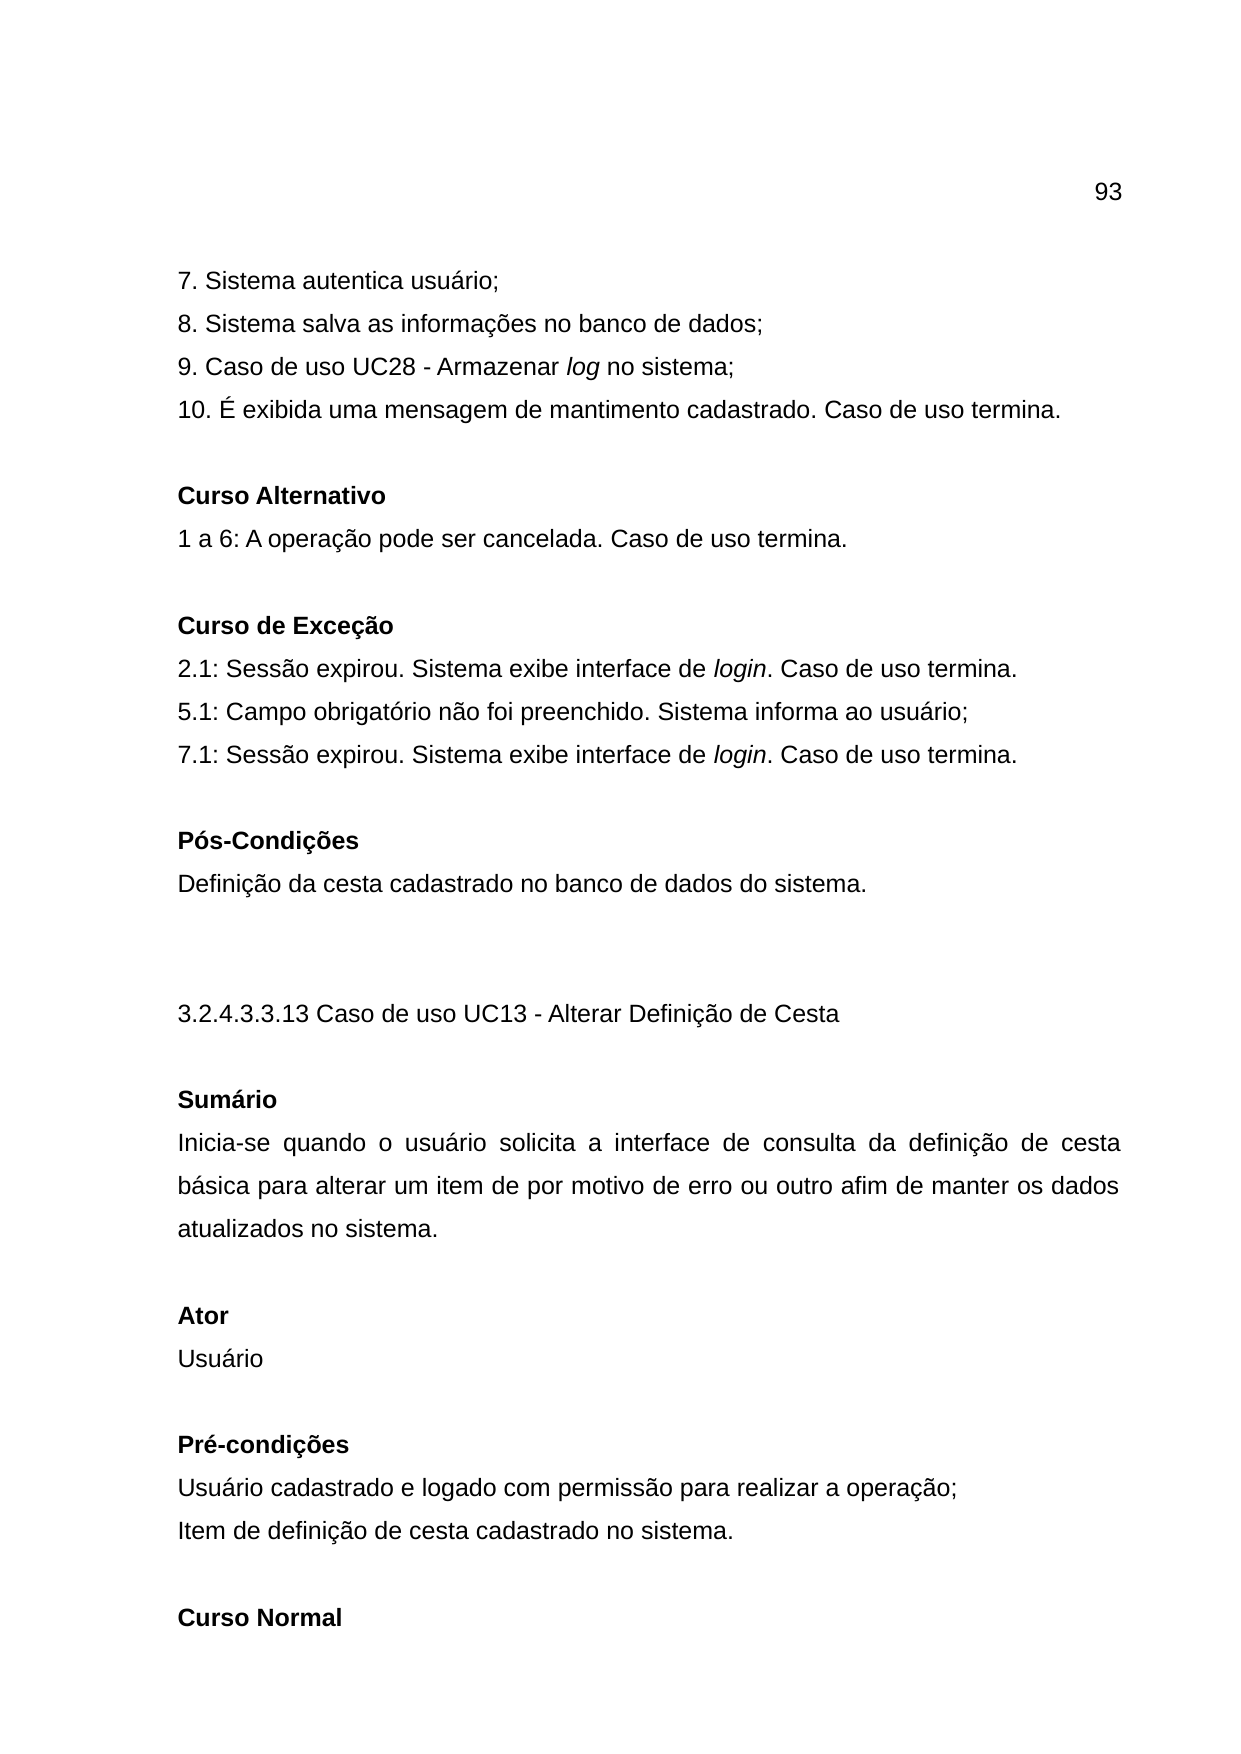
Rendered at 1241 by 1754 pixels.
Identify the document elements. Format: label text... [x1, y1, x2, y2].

text Pós-Condições [177, 826, 1122, 855]
text Curso Normal [177, 1603, 1122, 1631]
text Sumário [177, 1085, 1122, 1114]
text Curso de Exceção [177, 611, 1122, 639]
text Inicia-se quando o usuário solicita a interface de consulta da definição de cesta básica para alterar um item de por motivo de erro ou outro afim de manter os dados atualizados no sistema. [177, 1128, 1122, 1243]
text 7.1: Sessão expirou. Sistema exibe interface de login. Caso de uso termina. [177, 740, 1122, 769]
text Curso Alternativo [177, 481, 1122, 510]
text 7. Sistema autentica usuário; [177, 266, 1122, 294]
text Definição da cesta cadastrado no banco de dados do sistema. [177, 869, 1122, 898]
text Item de definição de cesta cadastrado no sistema. [177, 1516, 1122, 1545]
text Usuário [177, 1344, 1122, 1373]
text 5.1: Campo obrigatório não foi preenchido. Sistema informa ao usuário; [177, 697, 1122, 726]
text 1 a 6: A operação pode ser cancelada. Caso de uso termina. [177, 524, 1122, 553]
text 10. É exibida uma mensagem de mantimento cadastrado. Caso de uso termina. [177, 395, 1122, 424]
text Pré-condições [177, 1430, 1122, 1459]
text Ator [177, 1301, 1122, 1329]
text 3.2.4.3.3.13 Caso de uso UC13 - Alterar Definição de Cesta [177, 999, 1122, 1028]
text Usuário cadastrado e logado com permissão para realizar a operação; [177, 1473, 1122, 1502]
text 8. Sistema salva as informações no banco de dados; [177, 309, 1122, 338]
text 2.1: Sessão expirou. Sistema exibe interface de login. Caso de uso termina. [177, 654, 1122, 683]
text 9. Caso de uso UC28 - Armazenar log no sistema; [177, 352, 1122, 381]
